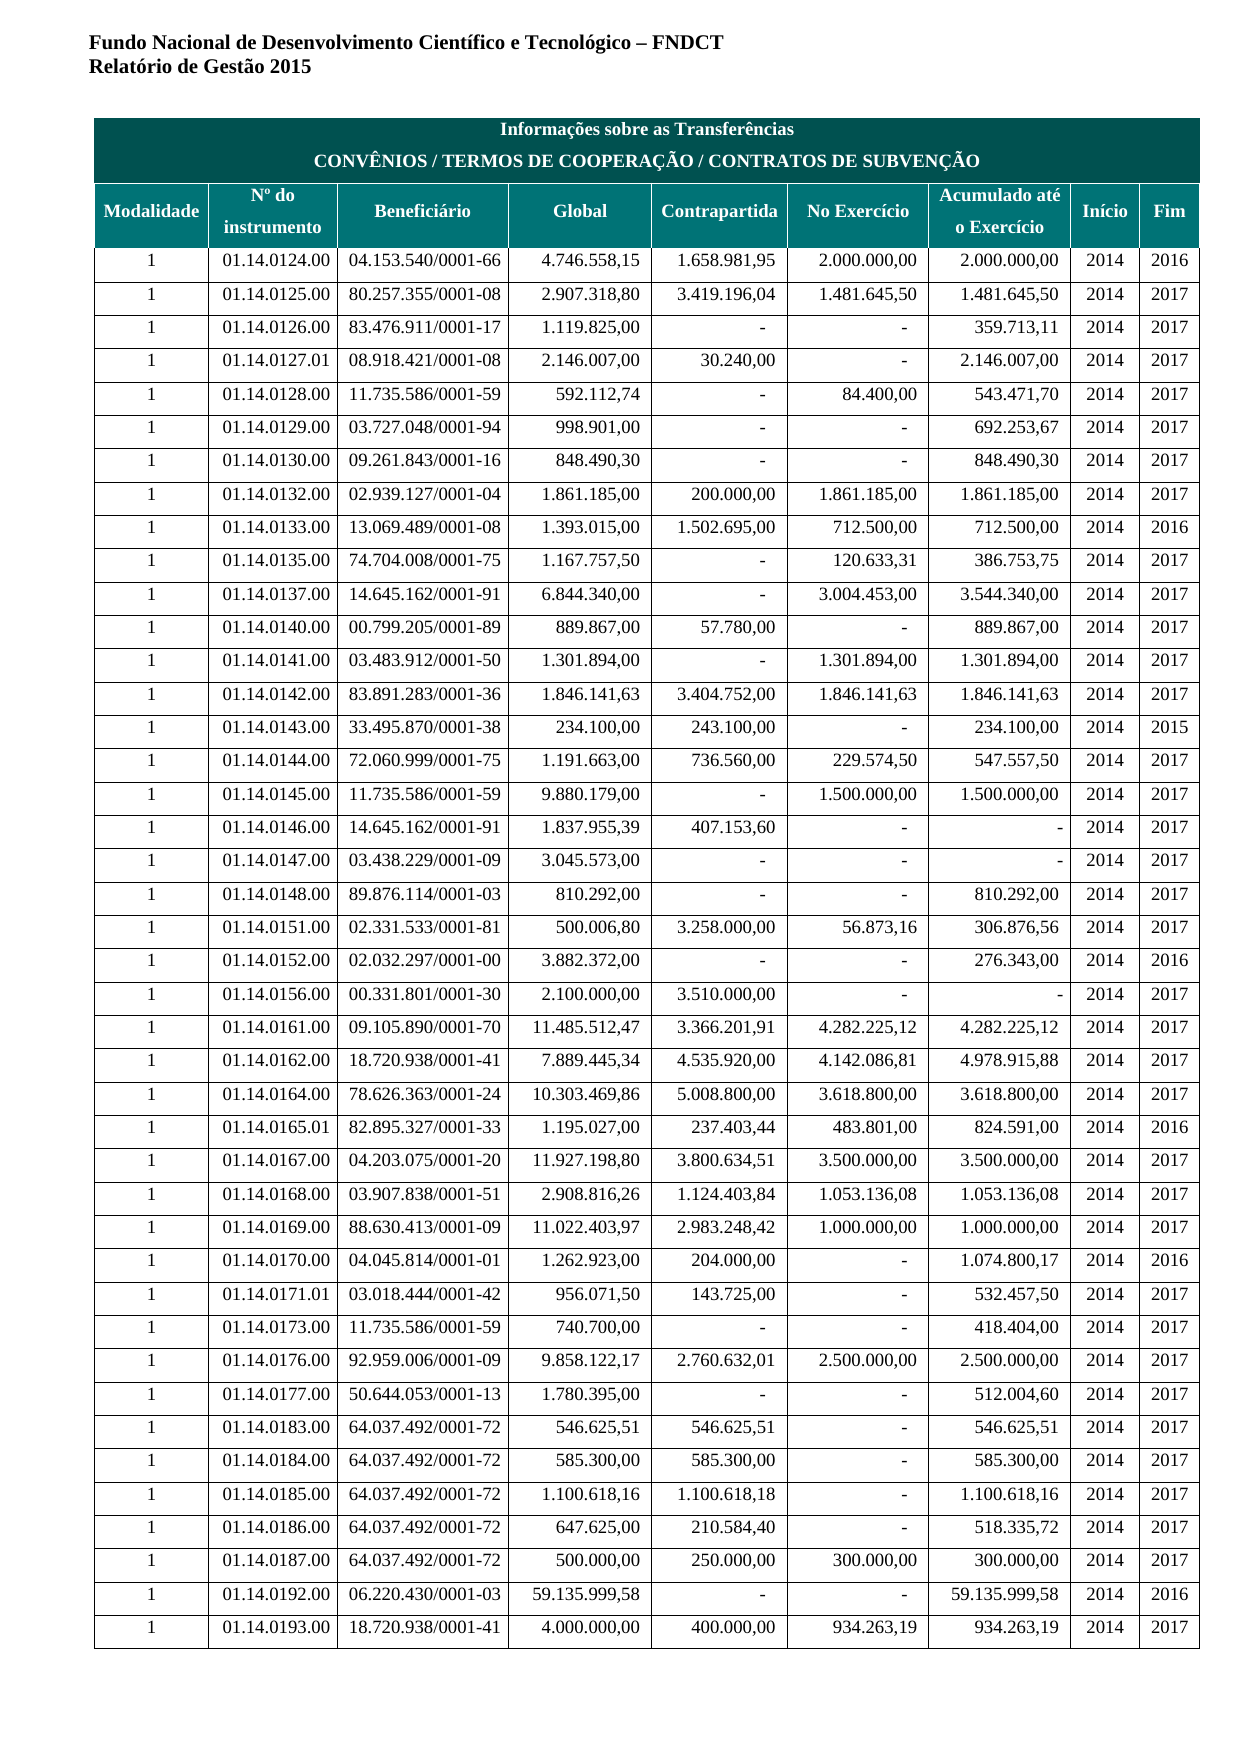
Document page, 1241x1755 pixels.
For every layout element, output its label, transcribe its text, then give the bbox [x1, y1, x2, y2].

table_cell 1 [95, 1516, 208, 1548]
table_cell 2014 [1071, 716, 1139, 748]
table_cell - [652, 1383, 787, 1415]
table_cell 543.471,70 [929, 383, 1070, 415]
table_cell 1.167.757,50 [509, 549, 651, 582]
table_cell 546.625,51 [929, 1416, 1070, 1448]
table_cell 2016 [1140, 1583, 1199, 1615]
table_cell 2014 [1071, 549, 1139, 582]
table_cell - [652, 783, 787, 815]
table_cell 88.630.413/0001-09 [338, 1216, 508, 1248]
table_cell 01.14.0165.01 [209, 1116, 337, 1148]
table_cell 1 [95, 783, 208, 815]
table_cell 1 [95, 283, 208, 315]
table_cell 01.14.0177.00 [209, 1383, 337, 1415]
table_cell 518.335,72 [929, 1516, 1070, 1548]
table_cell - [788, 349, 928, 382]
table_cell 7.889.445,34 [509, 1049, 651, 1082]
table_cell 1.846.141,63 [509, 683, 651, 715]
table_cell - [929, 983, 1070, 1015]
table_cell - [652, 383, 787, 415]
table_cell 89.876.114/0001-03 [338, 883, 508, 915]
table_cell 2017 [1140, 1083, 1199, 1115]
table_cell - [652, 416, 787, 448]
table_cell 483.801,00 [788, 1116, 928, 1148]
table_cell 2.908.816,26 [509, 1183, 651, 1215]
table_cell 2017 [1140, 383, 1199, 415]
table_cell - [788, 1483, 928, 1515]
table_cell 01.14.0156.00 [209, 983, 337, 1015]
table_cell 1.301.894,00 [788, 649, 928, 682]
table_cell - [652, 849, 787, 882]
table_cell 01.14.0132.00 [209, 483, 337, 515]
table_cell 01.14.0192.00 [209, 1583, 337, 1615]
table_cell 2014 [1071, 1216, 1139, 1248]
table_cell 1 [95, 849, 208, 882]
table_cell 1 [95, 416, 208, 448]
table_cell 01.14.0152.00 [209, 949, 337, 982]
table_cell 229.574,50 [788, 749, 928, 782]
table_cell Acumulado até o Exercício [929, 184, 1070, 248]
table_cell - [788, 416, 928, 448]
table_cell 01.14.0141.00 [209, 649, 337, 682]
table_cell 306.876,56 [929, 916, 1070, 948]
table_cell 01.14.0130.00 [209, 449, 337, 482]
table_cell 1 [95, 616, 208, 648]
table_cell 824.591,00 [929, 1116, 1070, 1148]
table_cell 2016 [1140, 1249, 1199, 1282]
table_cell 546.625,51 [652, 1416, 787, 1448]
table_cell 1.100.618,18 [652, 1483, 787, 1515]
table_cell 692.253,67 [929, 416, 1070, 448]
table_cell 532.457,50 [929, 1283, 1070, 1315]
table_cell 2016 [1140, 516, 1199, 548]
table_cell 1.846.141,63 [929, 683, 1070, 715]
table_cell 2017 [1140, 416, 1199, 448]
table_cell 11.485.512,47 [509, 1016, 651, 1048]
table_cell 2014 [1071, 916, 1139, 948]
table_cell 01.14.0137.00 [209, 583, 337, 615]
table_cell 9.858.122,17 [509, 1349, 651, 1382]
table_cell 2017 [1140, 1049, 1199, 1082]
table_cell 647.625,00 [509, 1516, 651, 1548]
table_cell 2.146.007,00 [509, 349, 651, 382]
table_cell 03.907.838/0001-51 [338, 1183, 508, 1215]
table_cell 57.780,00 [652, 616, 787, 648]
table_cell 59.135.999,58 [929, 1583, 1070, 1615]
table_cell 2014 [1071, 1083, 1139, 1115]
table_cell 2017 [1140, 916, 1199, 948]
table_cell 1 [95, 983, 208, 1015]
table_cell 243.100,00 [652, 716, 787, 748]
table_cell Início [1071, 184, 1139, 248]
table_cell 546.625,51 [509, 1416, 651, 1448]
table_cell 84.400,00 [788, 383, 928, 415]
table_cell 00.799.205/0001-89 [338, 616, 508, 648]
table_cell 143.725,00 [652, 1283, 787, 1315]
table_cell - [788, 616, 928, 648]
table_cell 2014 [1071, 1549, 1139, 1582]
table_cell - [788, 849, 928, 882]
table_cell 2014 [1071, 516, 1139, 548]
table_cell - [788, 716, 928, 748]
table_cell 72.060.999/0001-75 [338, 749, 508, 782]
table_cell 01.14.0128.00 [209, 383, 337, 415]
table_cell 2014 [1071, 1149, 1139, 1182]
table_cell 4.142.086,81 [788, 1049, 928, 1082]
table_cell 01.14.0146.00 [209, 816, 337, 848]
table_header Informações sobre as Transferências CONVÊNIOS / TERMOS DE COOPERAÇÃO / CONTRATOS DE SUBVENÇÃO [94, 118, 1200, 183]
table_cell 50.644.053/0001-13 [338, 1383, 508, 1415]
table_cell 2014 [1071, 783, 1139, 815]
table_cell 3.404.752,00 [652, 683, 787, 715]
table_cell 1.502.695,00 [652, 516, 787, 548]
table_cell 2017 [1140, 749, 1199, 782]
table_cell 2017 [1140, 1216, 1199, 1248]
table_cell - [788, 449, 928, 482]
table_cell 01.14.0145.00 [209, 783, 337, 815]
table_cell 1 [95, 1383, 208, 1415]
table_cell - [652, 1583, 787, 1615]
table_cell 1.861.185,00 [929, 483, 1070, 515]
table_cell 2014 [1071, 1049, 1139, 1082]
table_cell 585.300,00 [509, 1449, 651, 1482]
table_cell 1.481.645,50 [929, 283, 1070, 315]
table_cell 03.438.229/0001-09 [338, 849, 508, 882]
table_cell - [788, 1249, 928, 1282]
table_cell 234.100,00 [929, 716, 1070, 748]
table_cell 2014 [1071, 1483, 1139, 1515]
table_cell Modalidade [95, 184, 208, 248]
table_cell 3.500.000,00 [929, 1149, 1070, 1182]
table_cell - [652, 883, 787, 915]
table_cell 30.240,00 [652, 349, 787, 382]
table_cell 9.880.179,00 [509, 783, 651, 815]
table_cell 09.261.843/0001-16 [338, 449, 508, 482]
table_cell 1 [95, 1216, 208, 1248]
table_cell 2014 [1071, 316, 1139, 348]
table_cell - [929, 816, 1070, 848]
table_cell 18.720.938/0001-41 [338, 1049, 508, 1082]
table_cell 1 [95, 483, 208, 515]
table_cell 2014 [1071, 1383, 1139, 1415]
table_cell 3.800.634,51 [652, 1149, 787, 1182]
table_cell 2014 [1071, 749, 1139, 782]
table_cell 2017 [1140, 816, 1199, 848]
table_cell - [788, 1383, 928, 1415]
table_cell 6.844.340,00 [509, 583, 651, 615]
table_cell 1.124.403,84 [652, 1183, 787, 1215]
table_cell Beneficiário [338, 184, 508, 248]
table_cell 00.331.801/0001-30 [338, 983, 508, 1015]
table_cell 956.071,50 [509, 1283, 651, 1315]
table_cell 1 [95, 1083, 208, 1115]
table_cell 2.760.632,01 [652, 1349, 787, 1382]
table_cell 2014 [1071, 416, 1139, 448]
table_cell 2017 [1140, 349, 1199, 382]
table_cell - [788, 1449, 928, 1482]
table_cell 2017 [1140, 583, 1199, 615]
table_cell 1 [95, 316, 208, 348]
table_cell 1 [95, 1149, 208, 1182]
table_cell 3.419.196,04 [652, 283, 787, 315]
table_cell 276.343,00 [929, 949, 1070, 982]
table_cell 585.300,00 [929, 1449, 1070, 1482]
table_cell 01.14.0143.00 [209, 716, 337, 748]
table_cell - [652, 316, 787, 348]
table_cell 78.626.363/0001-24 [338, 1083, 508, 1115]
table_cell 01.14.0124.00 [209, 249, 337, 282]
table_cell 1.100.618,16 [509, 1483, 651, 1515]
table_cell 2.500.000,00 [788, 1349, 928, 1382]
table_cell 1.000.000,00 [929, 1216, 1070, 1248]
table_cell - [788, 883, 928, 915]
table_cell - [788, 816, 928, 848]
table_cell 3.544.340,00 [929, 583, 1070, 615]
table_cell 02.331.533/0001-81 [338, 916, 508, 948]
table_cell 210.584,40 [652, 1516, 787, 1548]
table_cell 204.000,00 [652, 1249, 787, 1282]
table_cell 3.510.000,00 [652, 983, 787, 1015]
table_cell 01.14.0147.00 [209, 849, 337, 882]
table_cell 592.112,74 [509, 383, 651, 415]
table_cell 2017 [1140, 316, 1199, 348]
table_cell 01.14.0151.00 [209, 916, 337, 948]
table_cell 2014 [1071, 1516, 1139, 1548]
table_cell 1 [95, 649, 208, 682]
table_cell 92.959.006/0001-09 [338, 1349, 508, 1382]
table_cell 4.746.558,15 [509, 249, 651, 282]
table_cell 2015 [1140, 716, 1199, 748]
table_cell 2014 [1071, 1416, 1139, 1448]
table_cell 934.263,19 [788, 1616, 928, 1648]
table_cell 120.633,31 [788, 549, 928, 582]
table_cell 1.780.395,00 [509, 1383, 651, 1415]
table_cell 3.045.573,00 [509, 849, 651, 882]
table_cell 2017 [1140, 1316, 1199, 1348]
table_cell 01.14.0133.00 [209, 516, 337, 548]
table_cell 2017 [1140, 783, 1199, 815]
table_cell 1 [95, 1549, 208, 1582]
table_cell 64.037.492/0001-72 [338, 1483, 508, 1515]
table_cell 1 [95, 449, 208, 482]
table_cell 2014 [1071, 1316, 1139, 1348]
table_cell 1.074.800,17 [929, 1249, 1070, 1282]
table_cell 1 [95, 1049, 208, 1082]
table_cell 712.500,00 [929, 516, 1070, 548]
table_cell 4.978.915,88 [929, 1049, 1070, 1082]
table_cell 01.14.0135.00 [209, 549, 337, 582]
table_cell 889.867,00 [929, 616, 1070, 648]
table_cell 1 [95, 249, 208, 282]
table_cell 934.263,19 [929, 1616, 1070, 1648]
table_cell - [652, 1316, 787, 1348]
table_cell - [652, 583, 787, 615]
table_cell 4.535.920,00 [652, 1049, 787, 1082]
table_cell - [788, 1416, 928, 1448]
table_cell 01.14.0171.01 [209, 1283, 337, 1315]
table_cell 11.735.586/0001-59 [338, 1316, 508, 1348]
table_cell 2017 [1140, 483, 1199, 515]
table_cell 4.282.225,12 [788, 1016, 928, 1048]
table_cell 1 [95, 716, 208, 748]
table_cell 01.14.0173.00 [209, 1316, 337, 1348]
table_cell 234.100,00 [509, 716, 651, 748]
table_cell 2017 [1140, 1149, 1199, 1182]
table_cell 08.918.421/0001-08 [338, 349, 508, 382]
table_cell 14.645.162/0001-91 [338, 583, 508, 615]
table_cell 1.861.185,00 [788, 483, 928, 515]
table_cell Nº do instrumento [209, 184, 337, 248]
table_cell 1 [95, 683, 208, 715]
table_cell 2014 [1071, 1183, 1139, 1215]
table_cell 01.14.0186.00 [209, 1516, 337, 1548]
table_cell 2017 [1140, 1416, 1199, 1448]
table_cell 01.14.0183.00 [209, 1416, 337, 1448]
table_cell 4.282.225,12 [929, 1016, 1070, 1048]
table_cell 848.490,30 [509, 449, 651, 482]
table_cell 11.735.586/0001-59 [338, 783, 508, 815]
table_cell 1 [95, 1616, 208, 1648]
table_cell 2014 [1071, 249, 1139, 282]
table_cell 1.481.645,50 [788, 283, 928, 315]
table_cell 2.907.318,80 [509, 283, 651, 315]
table_cell 1.846.141,63 [788, 683, 928, 715]
table_cell 1.119.825,00 [509, 316, 651, 348]
table_cell 56.873,16 [788, 916, 928, 948]
table_cell 3.882.372,00 [509, 949, 651, 982]
table_cell 2017 [1140, 983, 1199, 1015]
table_cell 2017 [1140, 649, 1199, 682]
table_cell 1.000.000,00 [788, 1216, 928, 1248]
table_cell 2014 [1071, 1449, 1139, 1482]
table_cell 03.483.912/0001-50 [338, 649, 508, 682]
table_cell 1 [95, 749, 208, 782]
table_cell 1.393.015,00 [509, 516, 651, 548]
table_cell 300.000,00 [929, 1549, 1070, 1582]
table_cell 01.14.0162.00 [209, 1049, 337, 1082]
table_cell 2017 [1140, 283, 1199, 315]
table_cell 4.000.000,00 [509, 1616, 651, 1648]
table_cell 2016 [1140, 249, 1199, 282]
table_cell 03.727.048/0001-94 [338, 416, 508, 448]
table_cell 1 [95, 549, 208, 582]
table_cell 2016 [1140, 949, 1199, 982]
table_cell 1 [95, 883, 208, 915]
table_cell - [652, 649, 787, 682]
table_cell 2014 [1071, 283, 1139, 315]
table_cell 359.713,11 [929, 316, 1070, 348]
table_cell 3.618.800,00 [929, 1083, 1070, 1115]
table_cell 3.618.800,00 [788, 1083, 928, 1115]
table_cell 848.490,30 [929, 449, 1070, 482]
table_cell 1.500.000,00 [788, 783, 928, 815]
table_cell 01.14.0129.00 [209, 416, 337, 448]
table_cell 407.153,60 [652, 816, 787, 848]
table_cell 09.105.890/0001-70 [338, 1016, 508, 1048]
table_cell 1 [95, 1316, 208, 1348]
table_cell 2017 [1140, 616, 1199, 648]
table_cell 64.037.492/0001-72 [338, 1549, 508, 1582]
table_cell 2017 [1140, 683, 1199, 715]
table_cell 712.500,00 [788, 516, 928, 548]
table_cell 11.735.586/0001-59 [338, 383, 508, 415]
table_cell 01.14.0167.00 [209, 1149, 337, 1182]
table_cell 1.191.663,00 [509, 749, 651, 782]
table_cell 1 [95, 383, 208, 415]
table_cell - [652, 449, 787, 482]
table_cell 400.000,00 [652, 1616, 787, 1648]
table_cell 2017 [1140, 1016, 1199, 1048]
table_cell 2.100.000,00 [509, 983, 651, 1015]
table_cell 2014 [1071, 883, 1139, 915]
table_cell 01.14.0176.00 [209, 1349, 337, 1382]
table_cell 2017 [1140, 883, 1199, 915]
table_cell 237.403,44 [652, 1116, 787, 1148]
table_cell 200.000,00 [652, 483, 787, 515]
table_cell 418.404,00 [929, 1316, 1070, 1348]
table_cell 1.500.000,00 [929, 783, 1070, 815]
table_cell 2017 [1140, 1549, 1199, 1582]
table_cell 01.14.0161.00 [209, 1016, 337, 1048]
table_cell 01.14.0169.00 [209, 1216, 337, 1248]
table_cell 1.658.981,95 [652, 249, 787, 282]
table_cell 01.14.0142.00 [209, 683, 337, 715]
table_cell 2014 [1071, 649, 1139, 682]
table_cell 01.14.0140.00 [209, 616, 337, 648]
table_cell 82.895.327/0001-33 [338, 1116, 508, 1148]
table_cell 1 [95, 816, 208, 848]
table_cell 2014 [1071, 1583, 1139, 1615]
table_cell 585.300,00 [652, 1449, 787, 1482]
table_cell 06.220.430/0001-03 [338, 1583, 508, 1615]
table_cell 2014 [1071, 1349, 1139, 1382]
table_cell - [788, 316, 928, 348]
table_cell Fim [1140, 184, 1199, 248]
table_cell 1.053.136,08 [929, 1183, 1070, 1215]
table_cell 01.14.0187.00 [209, 1549, 337, 1582]
table_cell 04.045.814/0001-01 [338, 1249, 508, 1282]
table_cell - [788, 1516, 928, 1548]
table_cell 2017 [1140, 1449, 1199, 1482]
table_cell 04.153.540/0001-66 [338, 249, 508, 282]
table_cell 64.037.492/0001-72 [338, 1516, 508, 1548]
table_cell 386.753,75 [929, 549, 1070, 582]
table_cell 1.262.923,00 [509, 1249, 651, 1282]
table_cell 1.053.136,08 [788, 1183, 928, 1215]
table_cell 13.069.489/0001-08 [338, 516, 508, 548]
table_cell 01.14.0170.00 [209, 1249, 337, 1282]
table_cell 2.000.000,00 [929, 249, 1070, 282]
table_cell 2.146.007,00 [929, 349, 1070, 382]
table_cell 2014 [1071, 983, 1139, 1015]
table_cell - [652, 549, 787, 582]
table_cell 01.14.0184.00 [209, 1449, 337, 1482]
table_cell 2017 [1140, 1283, 1199, 1315]
table_cell 2014 [1071, 816, 1139, 848]
table_cell 04.203.075/0001-20 [338, 1149, 508, 1182]
table_cell 1.301.894,00 [509, 649, 651, 682]
table_cell 1 [95, 1283, 208, 1315]
table_cell - [652, 949, 787, 982]
table_cell 736.560,00 [652, 749, 787, 782]
table_cell 1.195.027,00 [509, 1116, 651, 1148]
table_cell 2017 [1140, 1616, 1199, 1648]
table_cell Global [509, 184, 651, 248]
table_cell No Exercício [788, 184, 928, 248]
table_cell 2014 [1071, 849, 1139, 882]
table_cell 01.14.0126.00 [209, 316, 337, 348]
table_cell 01.14.0185.00 [209, 1483, 337, 1515]
table_cell 11.927.198,80 [509, 1149, 651, 1182]
table_cell 1 [95, 1449, 208, 1482]
table_cell 1 [95, 516, 208, 548]
table_cell 1 [95, 916, 208, 948]
table_cell 1 [95, 1016, 208, 1048]
table_cell 83.891.283/0001-36 [338, 683, 508, 715]
table_cell 3.366.201,91 [652, 1016, 787, 1048]
table_cell 740.700,00 [509, 1316, 651, 1348]
table_cell 59.135.999,58 [509, 1583, 651, 1615]
table_cell 2.500.000,00 [929, 1349, 1070, 1382]
table_cell 2017 [1140, 1483, 1199, 1515]
table_cell 1 [95, 349, 208, 382]
table_cell 2014 [1071, 616, 1139, 648]
table_cell 74.704.008/0001-75 [338, 549, 508, 582]
table_cell 2016 [1140, 1116, 1199, 1148]
table_cell 64.037.492/0001-72 [338, 1416, 508, 1448]
table_cell 01.14.0168.00 [209, 1183, 337, 1215]
table_cell 500.006,80 [509, 916, 651, 948]
table_cell 01.14.0193.00 [209, 1616, 337, 1648]
table_cell - [929, 849, 1070, 882]
table_cell 01.14.0148.00 [209, 883, 337, 915]
table_cell 1.861.185,00 [509, 483, 651, 515]
table_cell 1 [95, 1483, 208, 1515]
table_cell 2014 [1071, 349, 1139, 382]
table_cell 512.004,60 [929, 1383, 1070, 1415]
table_cell 889.867,00 [509, 616, 651, 648]
table_cell 2014 [1071, 483, 1139, 515]
table_cell 2014 [1071, 949, 1139, 982]
table_cell 998.901,00 [509, 416, 651, 448]
table_cell 14.645.162/0001-91 [338, 816, 508, 848]
table_cell 33.495.870/0001-38 [338, 716, 508, 748]
table_cell 2014 [1071, 1016, 1139, 1048]
table_cell 300.000,00 [788, 1549, 928, 1582]
table_cell 547.557,50 [929, 749, 1070, 782]
table_cell 2017 [1140, 549, 1199, 582]
table_cell 1 [95, 1416, 208, 1448]
table_cell 1.301.894,00 [929, 649, 1070, 682]
table_cell 1 [95, 949, 208, 982]
table_cell 1.100.618,16 [929, 1483, 1070, 1515]
table_cell 02.939.127/0001-04 [338, 483, 508, 515]
table_cell 1 [95, 1349, 208, 1382]
table_cell 1 [95, 1183, 208, 1215]
table_cell - [788, 949, 928, 982]
table_cell 10.303.469,86 [509, 1083, 651, 1115]
table_cell - [788, 983, 928, 1015]
table_cell 2014 [1071, 1116, 1139, 1148]
table_cell 810.292,00 [929, 883, 1070, 915]
table_cell 2014 [1071, 1616, 1139, 1648]
table_cell 2017 [1140, 1383, 1199, 1415]
table_cell 64.037.492/0001-72 [338, 1449, 508, 1482]
table_cell 3.500.000,00 [788, 1149, 928, 1182]
table_cell 2014 [1071, 683, 1139, 715]
table_cell 01.14.0125.00 [209, 283, 337, 315]
table_cell 3.004.453,00 [788, 583, 928, 615]
table_cell 2014 [1071, 1283, 1139, 1315]
table_cell 18.720.938/0001-41 [338, 1616, 508, 1648]
table_cell 2014 [1071, 1249, 1139, 1282]
table_cell 01.14.0144.00 [209, 749, 337, 782]
table_cell 2017 [1140, 449, 1199, 482]
table_cell 2017 [1140, 1516, 1199, 1548]
table_cell 1 [95, 1116, 208, 1148]
table_cell 5.008.800,00 [652, 1083, 787, 1115]
table_cell Contrapartida [652, 184, 787, 248]
table_cell 01.14.0127.01 [209, 349, 337, 382]
table_cell 3.258.000,00 [652, 916, 787, 948]
table_cell 2014 [1071, 583, 1139, 615]
table_cell 2017 [1140, 1349, 1199, 1382]
table_cell 83.476.911/0001-17 [338, 316, 508, 348]
table_cell 2014 [1071, 449, 1139, 482]
table_cell 2.983.248,42 [652, 1216, 787, 1248]
table_cell 02.032.297/0001-00 [338, 949, 508, 982]
table_cell 1 [95, 583, 208, 615]
table_cell 250.000,00 [652, 1549, 787, 1582]
table_cell 03.018.444/0001-42 [338, 1283, 508, 1315]
table_cell 1 [95, 1583, 208, 1615]
table_cell 01.14.0164.00 [209, 1083, 337, 1115]
table_cell 2017 [1140, 849, 1199, 882]
table_cell 11.022.403,97 [509, 1216, 651, 1248]
table_cell 2014 [1071, 383, 1139, 415]
table_cell - [788, 1583, 928, 1615]
table_cell 500.000,00 [509, 1549, 651, 1582]
table_cell - [788, 1316, 928, 1348]
table_cell - [788, 1283, 928, 1315]
table_cell 2017 [1140, 1183, 1199, 1215]
table_cell 1.837.955,39 [509, 816, 651, 848]
table_cell 810.292,00 [509, 883, 651, 915]
table_cell 2.000.000,00 [788, 249, 928, 282]
table_cell 1 [95, 1249, 208, 1282]
table_cell 80.257.355/0001-08 [338, 283, 508, 315]
